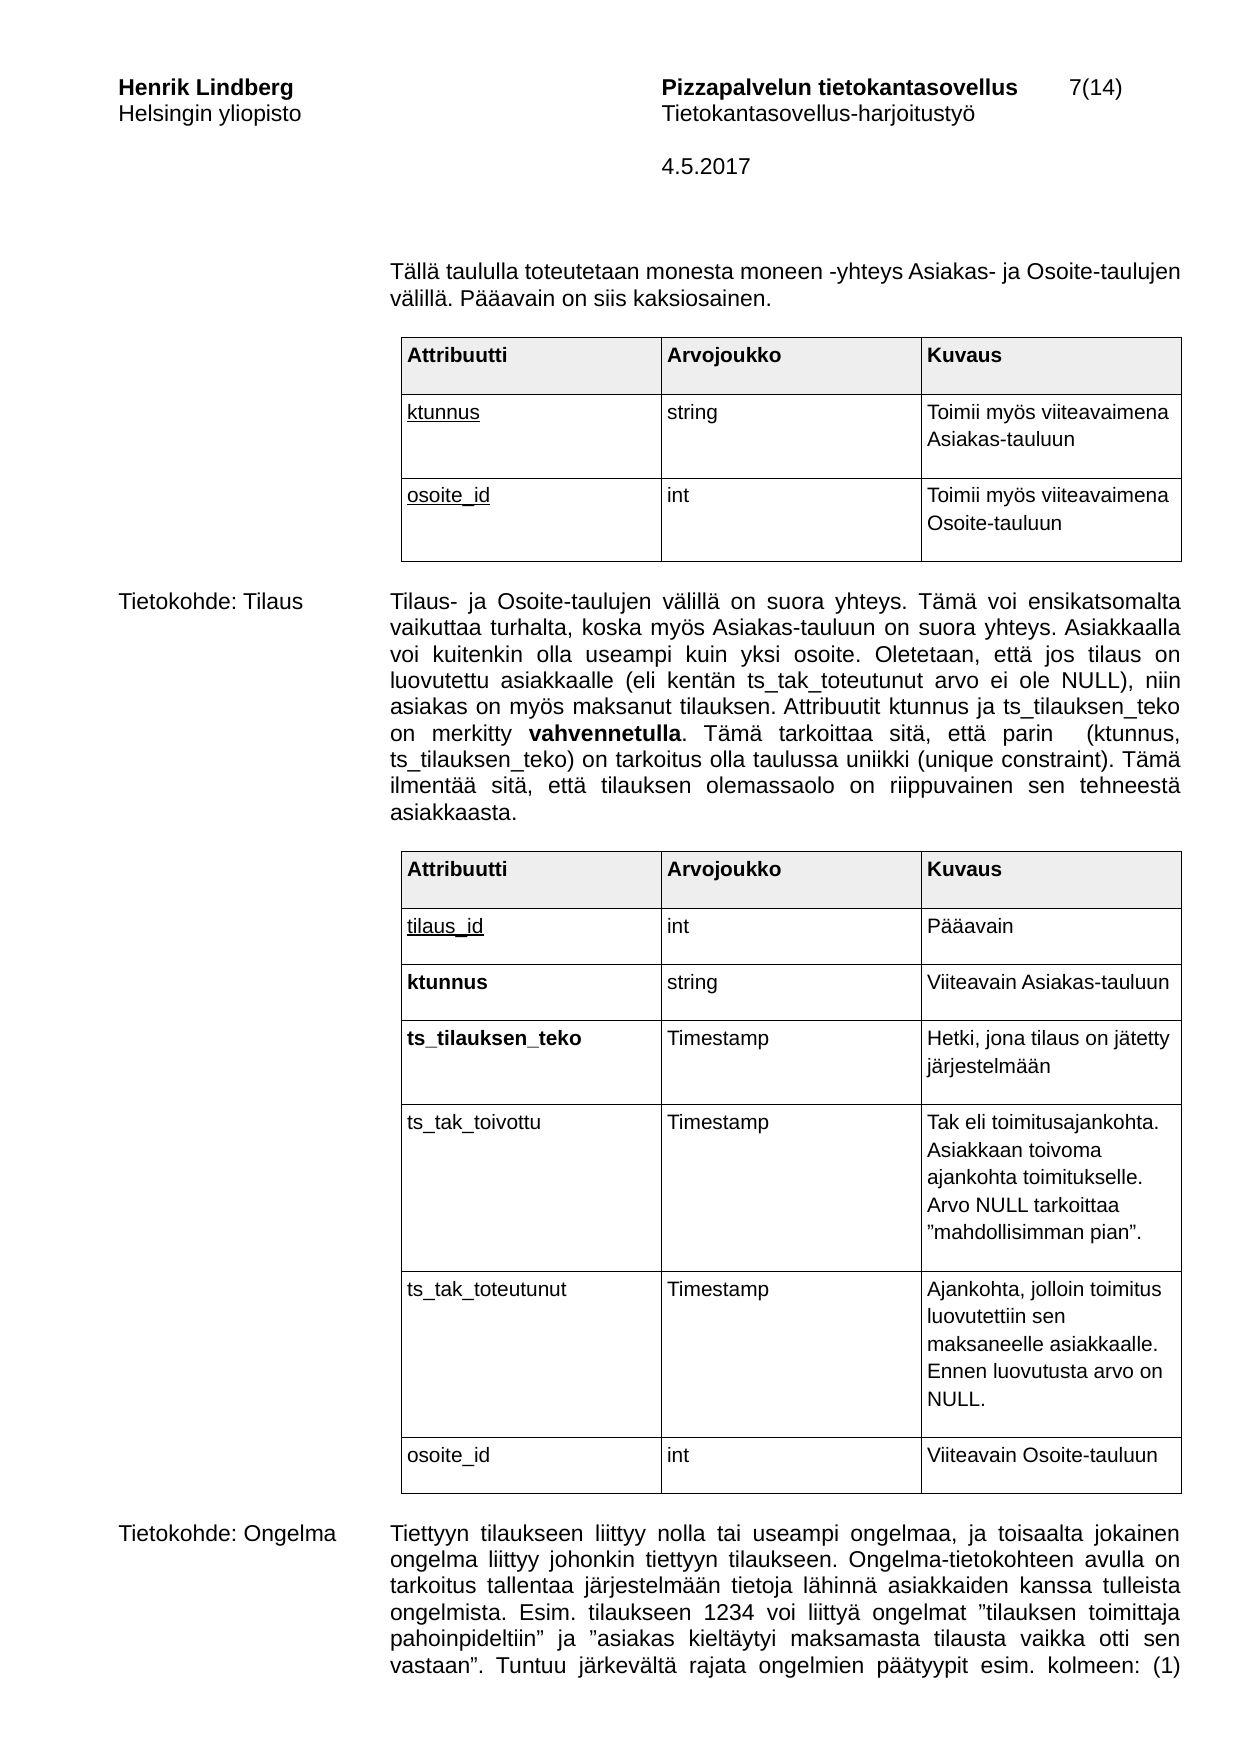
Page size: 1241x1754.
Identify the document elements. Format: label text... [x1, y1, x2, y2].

table_header Arvojoukko [662, 338, 921, 394]
table_cell Timestamp [662, 1021, 921, 1104]
table_cell string [662, 395, 921, 477]
table_cell Viiteavain Osoite-tauluun [922, 1438, 1181, 1493]
table_cell ts_tak_toivottu [402, 1105, 661, 1271]
table_cell Pääavain [922, 909, 1181, 964]
table_cell tilaus_id [402, 909, 661, 964]
table_cell int [662, 909, 921, 964]
table_cell Timestamp [662, 1105, 921, 1271]
text Tietokohde: Ongelma Tiettyyn tilaukseen liittyy nolla tai useampi ongelmaa, ja toisaalta jokainen ongelma liittyy johonkin tiettyyn tilaukseen. Ongelma-tietokohteen avulla on tarkoitus tallentaa järjestelmään tietoja lähinnä asiakkaiden kanssa tulleista ongelmista. Esim. tilaukseen 1234 voi liittyä ongelmat ”tilauksen toimittaja pahoinpideltiin” ja ”asiakas kieltäytyi maksamasta tilausta vaikka otti sen vastaan”. Tuntuu järkevältä rajata ongelmien päätyypit esim. kolmeen: (1) [118, 1520, 1181, 1678]
table_cell ts_tilauksen_teko [402, 1021, 661, 1104]
table_cell int [662, 1438, 921, 1493]
table_cell osoite_id [402, 479, 661, 561]
table_cell int [662, 479, 921, 561]
table_cell osoite_id [402, 1438, 661, 1493]
table_cell Tak eli toimitusajankohta. Asiakkaan toivoma ajankohta toimitukselle. Arvo NULL tarkoittaa ”mahdollisimman pian”. [922, 1105, 1181, 1271]
table_header Attribuutti [402, 338, 661, 394]
table_header Attribuutti [402, 852, 661, 908]
text Tietokohde: Tilaus Tilaus- ja Osoite-taulujen välillä on suora yhteys. Tämä voi ensikatsomalta vaikuttaa turhalta, koska myös Asiakas-tauluun on suora yhteys. Asiakkaalla voi kuitenkin olla useampi kuin yksi osoite. Oletetaan, että jos tilaus on luovutettu asiakkaalle (eli kentän ts_tak_toteutunut arvo ei ole NULL), niin asiakas on myös maksanut tilauksen. Attribuutit ktunnus ja ts_tilauksen_teko on merkitty vahvennetulla. Tämä tarkoittaa sitä, että parin (ktunnus, ts_tilauksen_teko) on tarkoitus olla taulussa uniikki (unique constraint). Tämä ilmentää sitä, että tilauksen olemassaolo on riippuvainen sen tehneestä asiakkaasta. [118, 588, 1181, 825]
table_cell Viiteavain Asiakas-tauluun [922, 965, 1181, 1020]
table_cell Ajankohta, jolloin toimitus luovutettiin sen maksaneelle asiakkaalle. Ennen luovutusta arvo on NULL. [922, 1272, 1181, 1437]
text Tällä taululla toteutetaan monesta moneen -yhteys Asiakas- ja Osoite-taulujen välillä. Pääavain on siis kaksiosainen. [118, 258, 1181, 311]
table_cell Hetki, jona tilaus on jätetty järjestelmään [922, 1021, 1181, 1104]
table_header Arvojoukko [662, 852, 921, 908]
table_header Kuvaus [922, 338, 1181, 394]
table_cell Toimii myös viiteavaimena Asiakas-tauluun [922, 395, 1181, 477]
table_cell Toimii myös viiteavaimena Osoite-tauluun [922, 479, 1181, 561]
table_cell string [662, 965, 921, 1020]
table_cell ktunnus [402, 965, 661, 1020]
table_cell ktunnus [402, 395, 661, 477]
table_header Kuvaus [922, 852, 1181, 908]
table_cell ts_tak_toteutunut [402, 1272, 661, 1437]
table_cell Timestamp [662, 1272, 921, 1437]
